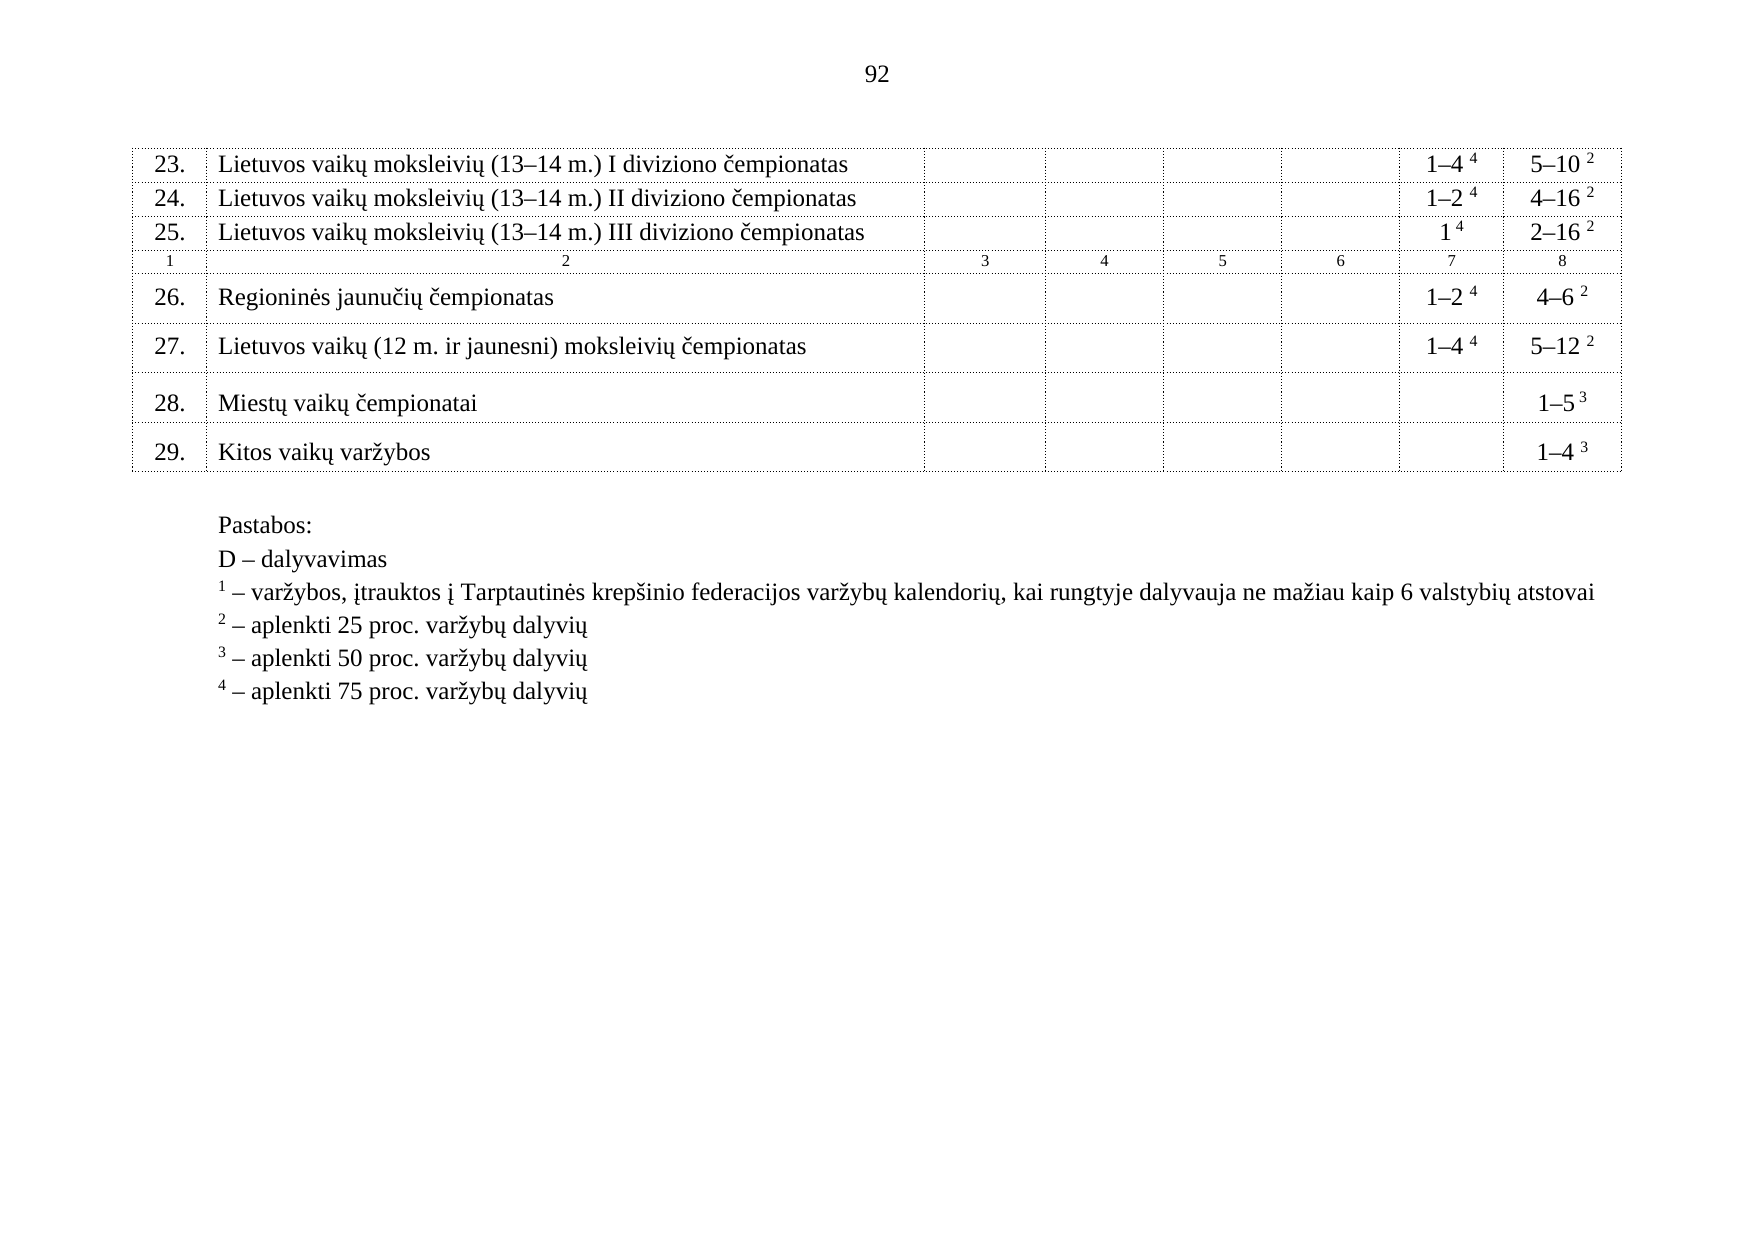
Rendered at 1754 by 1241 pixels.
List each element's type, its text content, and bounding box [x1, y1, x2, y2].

table_cell 5 [1163, 250, 1281, 273]
table_cell [925, 323, 1045, 372]
table_cell [925, 148, 1045, 182]
table_cell 1–4 4 [1400, 148, 1503, 182]
table_cell 3 [925, 250, 1045, 273]
table_cell [1045, 216, 1163, 250]
table_cell [1045, 148, 1163, 182]
table_cell [925, 422, 1045, 471]
table_cell [1163, 323, 1281, 372]
table_cell Miestų vaikų čempionatai [207, 372, 925, 422]
table_cell 1–4 4 [1400, 323, 1503, 372]
table_cell 1–2 4 [1400, 182, 1503, 216]
table_cell [925, 372, 1045, 422]
table_cell Lietuvos vaikų moksleivių (13–14 m.) II diviziono čempionatas [207, 182, 925, 216]
table_cell 24. [133, 182, 207, 216]
table_cell 28. [133, 372, 207, 422]
table_cell [1503, 471, 1621, 511]
table_cell [1281, 372, 1399, 422]
table_cell 6 [1281, 250, 1399, 273]
table_cell 1–4 3 [1503, 422, 1621, 471]
table_cell 23. [133, 148, 207, 182]
table_cell [1400, 372, 1503, 422]
table_cell Lietuvos vaikų moksleivių (13–14 m.) I diviziono čempionatas [207, 148, 925, 182]
table_cell [1045, 323, 1163, 372]
table_cell [1163, 471, 1281, 511]
table_cell Lietuvos vaikų moksleivių (13–14 m.) III diviziono čempionatas [207, 216, 925, 250]
table_cell 5–10 2 [1503, 148, 1621, 182]
table_cell 2–16 2 [1503, 216, 1621, 250]
table_cell [133, 511, 207, 709]
table_cell 1 4 [1400, 216, 1503, 250]
table_cell [1281, 471, 1399, 511]
table_cell 4–16 2 [1503, 182, 1621, 216]
table_cell [1163, 273, 1281, 322]
table_cell 1–5 3 [1503, 372, 1621, 422]
table_cell 25. [133, 216, 207, 250]
table_cell [1045, 372, 1163, 422]
table_cell [207, 471, 925, 511]
table_cell [925, 273, 1045, 322]
table_cell 27. [133, 323, 207, 372]
table_cell Lietuvos vaikų (12 m. ir jaunesni) moksleivių čempionatas [207, 323, 925, 372]
table_cell [1045, 273, 1163, 322]
table_cell 4 [1045, 250, 1163, 273]
table_cell [1281, 422, 1399, 471]
table_cell [925, 471, 1045, 511]
table_cell Pastabos: D – dalyvavimas 1 – varžybos, įtrauktos į Tarptautinės krepšinio federacijos varžybų kalendorių, kai rungtyje dalyvauja ne mažiau kaip 6 valstybių atstovai 2 – aplenkti 25 proc. varžybų dalyvių 3 – aplenkti 50 proc. varžybų dalyvių 4 – aplenkti 75 proc. varžybų dalyvių [207, 511, 1621, 709]
table_cell Kitos vaikų varžybos [207, 422, 925, 471]
table_cell 7 [1400, 250, 1503, 273]
table_cell [1281, 273, 1399, 322]
table_cell [133, 471, 207, 511]
table_cell [1163, 372, 1281, 422]
table_cell [1281, 323, 1399, 372]
table_cell 29. [133, 422, 207, 471]
table_cell 4–6 2 [1503, 273, 1621, 322]
table_cell [925, 216, 1045, 250]
table_cell 2 [207, 250, 925, 273]
table_cell [1281, 216, 1399, 250]
table_cell [1400, 422, 1503, 471]
table_cell [1045, 471, 1163, 511]
table_cell [1163, 216, 1281, 250]
table_cell [1163, 422, 1281, 471]
table_cell 5–12 2 [1503, 323, 1621, 372]
table_cell 8 [1503, 250, 1621, 273]
table_cell 1 [133, 250, 207, 273]
table_cell [1281, 148, 1399, 182]
table_cell [1045, 182, 1163, 216]
table_cell [1045, 422, 1163, 471]
table_cell 1–2 4 [1400, 273, 1503, 322]
table_cell 26. [133, 273, 207, 322]
table_cell [925, 182, 1045, 216]
table_cell [1163, 148, 1281, 182]
table_cell [1163, 182, 1281, 216]
table_cell [1281, 182, 1399, 216]
table_cell [1400, 471, 1503, 511]
table_cell Regioninės jaunučių čempionatas [207, 273, 925, 322]
